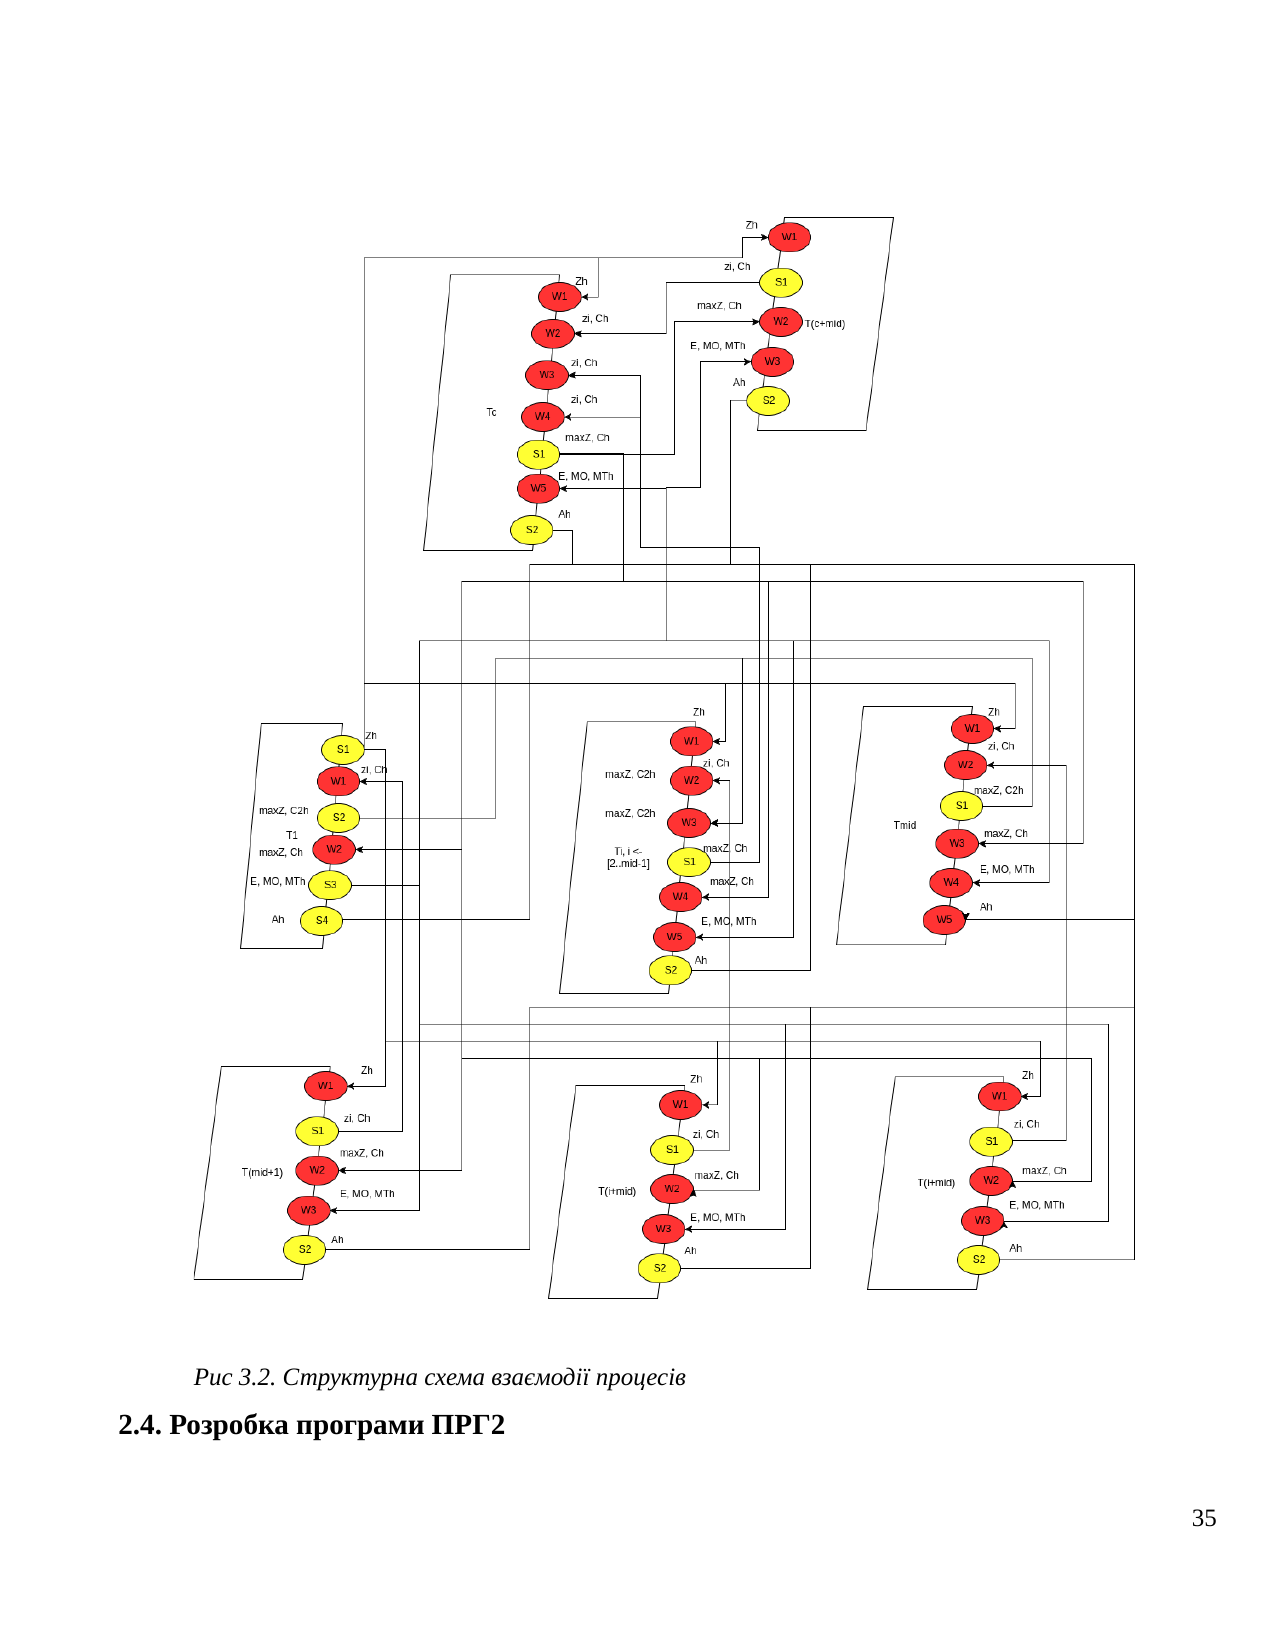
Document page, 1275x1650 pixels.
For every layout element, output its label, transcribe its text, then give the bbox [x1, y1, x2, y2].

text Рис 3.2. Структурна схема взаємодії процесів [194, 1357, 1141, 1390]
text 2.4. Розробка програми ПРГ2 [118, 205, 1216, 1441]
picture [193, 217, 1141, 1357]
